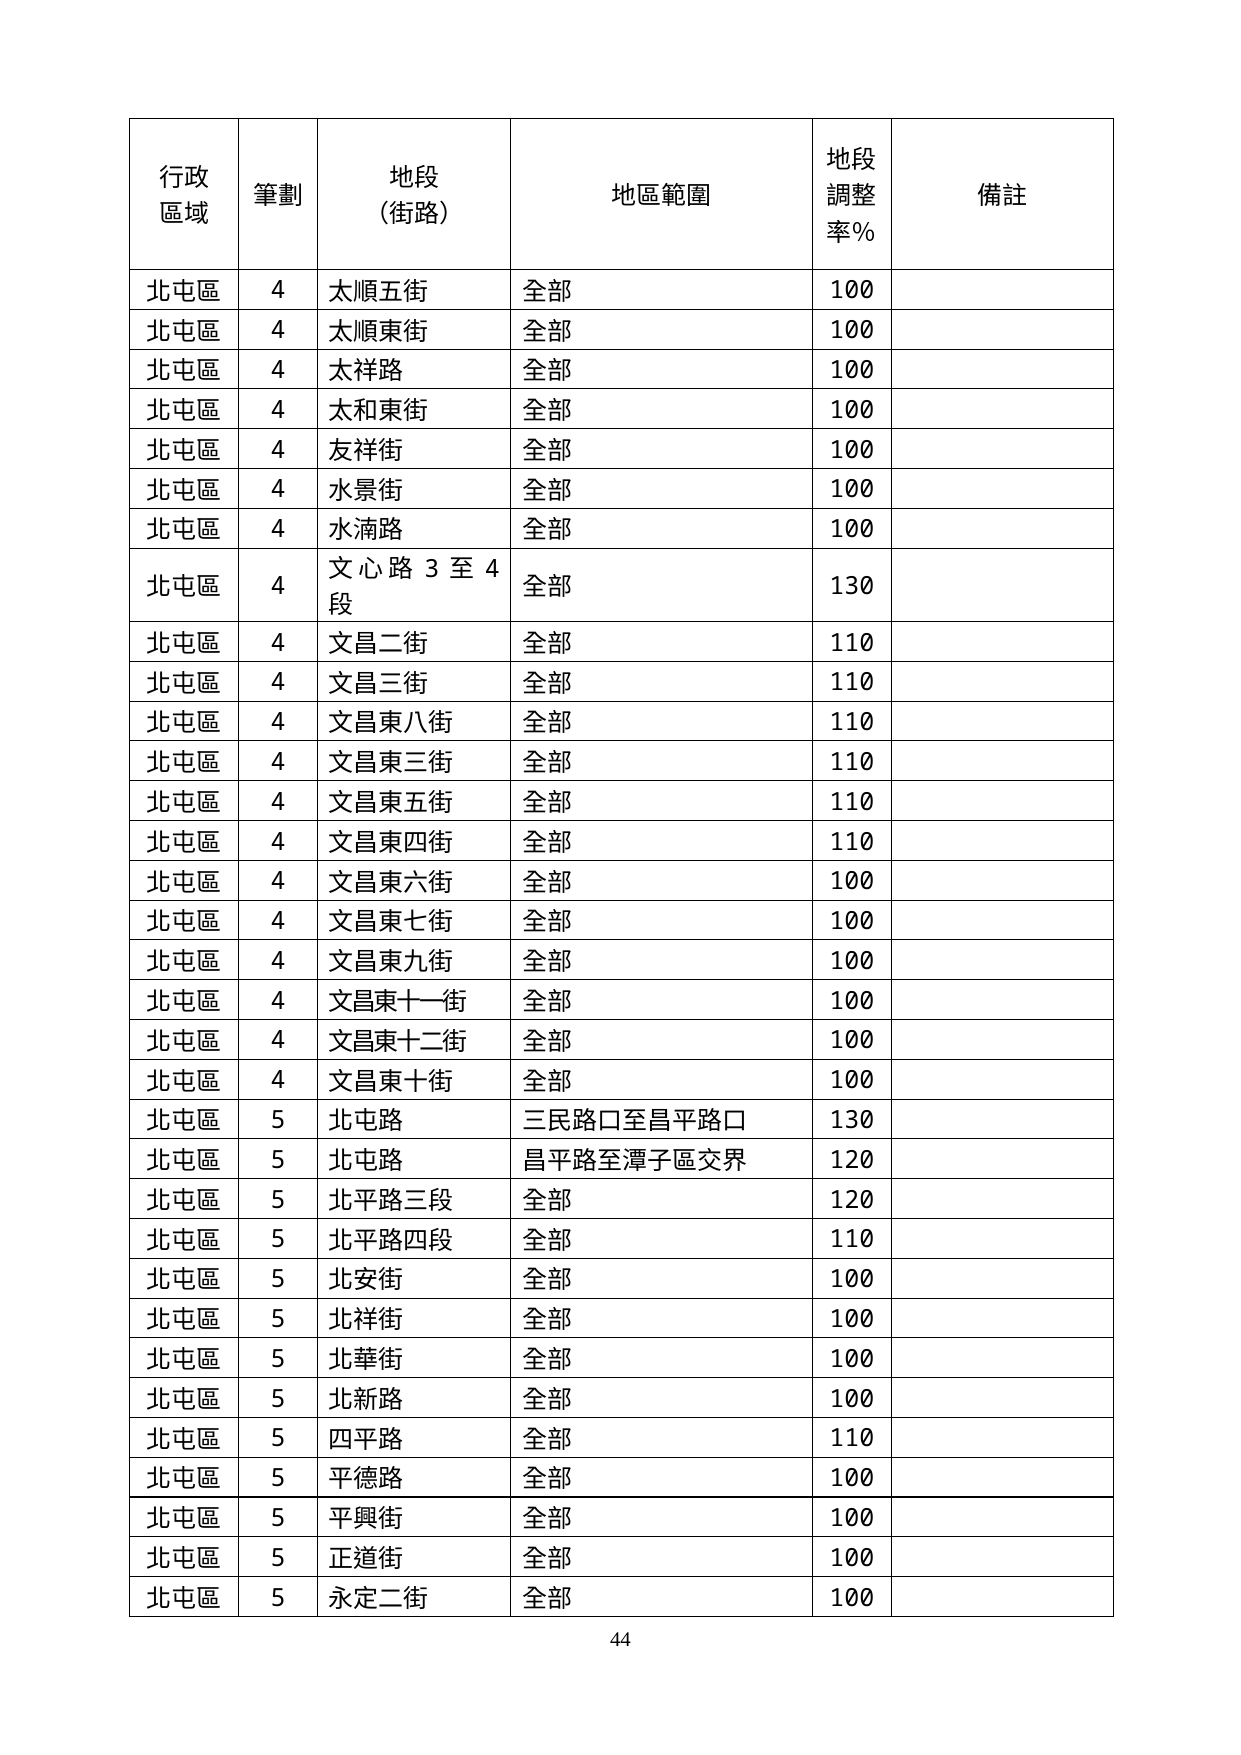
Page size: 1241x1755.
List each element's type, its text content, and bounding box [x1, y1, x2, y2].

table_cell 北屯區 [130, 821, 238, 860]
table_header 地段 （街路） [318, 119, 510, 269]
table_cell 北屯區 [130, 429, 238, 468]
table_cell 4 [239, 702, 317, 740]
table_cell 130 [813, 1100, 891, 1138]
table_cell 100 [813, 980, 891, 1019]
table_cell 100 [813, 509, 891, 547]
table_cell 全部 [511, 622, 812, 661]
table_cell 全部 [511, 1537, 812, 1576]
table_cell 文昌東八街 [318, 702, 510, 740]
table_cell [892, 622, 1113, 661]
table_cell 文昌東十街 [318, 1060, 510, 1098]
table_cell 全部 [511, 741, 812, 780]
table_cell [892, 1060, 1113, 1098]
table_cell 全部 [511, 310, 812, 348]
table_cell 三民路口至昌平路口 [511, 1100, 812, 1138]
table_cell 4 [239, 821, 317, 860]
table_cell 北屯區 [130, 509, 238, 547]
table_cell [892, 781, 1113, 820]
table_cell 正道街 [318, 1537, 510, 1576]
table_cell 4 [239, 270, 317, 309]
table_cell 文心路3至4段 [318, 549, 510, 621]
table_cell 4 [239, 781, 317, 820]
table_cell 5 [239, 1299, 317, 1337]
table_cell 全部 [511, 469, 812, 508]
table_cell 全部 [511, 1020, 812, 1059]
table_cell 全部 [511, 350, 812, 388]
table_cell [892, 1338, 1113, 1377]
table_cell 100 [813, 389, 891, 428]
table_cell 100 [813, 1577, 891, 1616]
table_cell 水景街 [318, 469, 510, 508]
table_cell 全部 [511, 1299, 812, 1337]
table_cell 100 [813, 901, 891, 939]
table_cell 平興街 [318, 1498, 510, 1536]
table_cell 全部 [511, 1378, 812, 1417]
table_cell 4 [239, 389, 317, 428]
table_cell 北屯區 [130, 1139, 238, 1178]
table_cell 全部 [511, 781, 812, 820]
table_cell 4 [239, 429, 317, 468]
table_cell 全部 [511, 980, 812, 1019]
table_cell 太順東街 [318, 310, 510, 348]
table_cell [892, 980, 1113, 1019]
table_cell 4 [239, 350, 317, 388]
table_cell 北屯路 [318, 1100, 510, 1138]
table_cell 永定二街 [318, 1577, 510, 1616]
table_cell 北屯區 [130, 980, 238, 1019]
table_cell 北屯區 [130, 741, 238, 780]
table_cell 文昌三街 [318, 662, 510, 701]
table_cell 文昌東四街 [318, 821, 510, 860]
table_cell [892, 1537, 1113, 1576]
table_cell 4 [239, 622, 317, 661]
table_cell 水湳路 [318, 509, 510, 547]
table_cell 5 [239, 1458, 317, 1496]
table_cell [892, 1418, 1113, 1457]
table_cell 4 [239, 509, 317, 547]
table_cell 4 [239, 549, 317, 621]
table_cell 5 [239, 1537, 317, 1576]
table_cell 100 [813, 310, 891, 348]
table_cell 北屯區 [130, 1378, 238, 1417]
table_cell [892, 901, 1113, 939]
table_cell 100 [813, 1338, 891, 1377]
table_cell [892, 662, 1113, 701]
table_cell 5 [239, 1418, 317, 1457]
table_cell 110 [813, 1418, 891, 1457]
table_cell 平德路 [318, 1458, 510, 1496]
table_cell 110 [813, 781, 891, 820]
table_cell 100 [813, 940, 891, 979]
table_cell 文昌東九街 [318, 940, 510, 979]
table_cell 北屯區 [130, 1537, 238, 1576]
table_cell 北屯區 [130, 1259, 238, 1297]
table_cell 北屯區 [130, 1458, 238, 1496]
table_cell [892, 1139, 1113, 1178]
table_cell 北屯區 [130, 901, 238, 939]
table_cell 4 [239, 469, 317, 508]
table_cell 110 [813, 1219, 891, 1258]
table_cell 110 [813, 821, 891, 860]
table_header 地區範圍 [511, 119, 812, 269]
table_cell 130 [813, 549, 891, 621]
table_cell 110 [813, 702, 891, 740]
table_cell 太祥路 [318, 350, 510, 388]
table_cell [892, 861, 1113, 899]
table_cell 北屯區 [130, 1100, 238, 1138]
table_cell 100 [813, 350, 891, 388]
table_cell 文昌東六街 [318, 861, 510, 899]
table_cell 北屯區 [130, 1060, 238, 1098]
table_cell [892, 509, 1113, 547]
table_cell [892, 1100, 1113, 1138]
table_cell 全部 [511, 1498, 812, 1536]
table_cell 全部 [511, 1458, 812, 1496]
table_cell 文昌東十二街 [318, 1020, 510, 1059]
table_cell 全部 [511, 1219, 812, 1258]
table_cell 100 [813, 1378, 891, 1417]
table_cell 文昌東十一街 [318, 980, 510, 1019]
table_cell 120 [813, 1139, 891, 1178]
table_cell 全部 [511, 1259, 812, 1297]
table_cell 北屯區 [130, 1179, 238, 1218]
table_cell 5 [239, 1179, 317, 1218]
table_cell 5 [239, 1338, 317, 1377]
table_cell 太順五街 [318, 270, 510, 309]
table_cell 110 [813, 662, 891, 701]
table_cell 全部 [511, 389, 812, 428]
table_cell [892, 821, 1113, 860]
table_cell 文昌東三街 [318, 741, 510, 780]
table_cell 北屯路 [318, 1139, 510, 1178]
table_cell 4 [239, 861, 317, 899]
table_cell 北屯區 [130, 1299, 238, 1337]
table_cell 5 [239, 1498, 317, 1536]
table_cell 全部 [511, 861, 812, 899]
table_cell 5 [239, 1100, 317, 1138]
table_cell 全部 [511, 662, 812, 701]
table_cell 北屯區 [130, 1020, 238, 1059]
table_cell [892, 549, 1113, 621]
table_cell 100 [813, 429, 891, 468]
table_cell [892, 1020, 1113, 1059]
table_cell 全部 [511, 702, 812, 740]
table_cell [892, 469, 1113, 508]
table_cell 昌平路至潭子區交界 [511, 1139, 812, 1178]
table_cell 100 [813, 1299, 891, 1337]
table_cell [892, 270, 1113, 309]
table_cell 100 [813, 861, 891, 899]
table_cell [892, 429, 1113, 468]
table_cell 北屯區 [130, 270, 238, 309]
table_cell 北屯區 [130, 702, 238, 740]
table_cell 北屯區 [130, 1418, 238, 1457]
table_cell 北屯區 [130, 1338, 238, 1377]
table_cell 110 [813, 741, 891, 780]
table_cell 100 [813, 270, 891, 309]
table_cell 全部 [511, 549, 812, 621]
table_cell 北華街 [318, 1338, 510, 1377]
table_cell [892, 1498, 1113, 1536]
table_cell 北平路四段 [318, 1219, 510, 1258]
table_cell [892, 1299, 1113, 1337]
table_cell 100 [813, 1537, 891, 1576]
table_cell [892, 389, 1113, 428]
table_cell 北新路 [318, 1378, 510, 1417]
table_cell 100 [813, 469, 891, 508]
table_cell [892, 1577, 1113, 1616]
table_cell 全部 [511, 429, 812, 468]
table_cell [892, 1179, 1113, 1218]
table_cell 5 [239, 1139, 317, 1178]
table_cell 北屯區 [130, 940, 238, 979]
table_cell 北屯區 [130, 350, 238, 388]
table_cell 全部 [511, 1060, 812, 1098]
table_cell 5 [239, 1577, 317, 1616]
table_cell 100 [813, 1458, 891, 1496]
table_cell 北安街 [318, 1259, 510, 1297]
table_cell 100 [813, 1060, 891, 1098]
table_cell 全部 [511, 1338, 812, 1377]
table_cell 100 [813, 1498, 891, 1536]
table_cell [892, 1259, 1113, 1297]
table_cell [892, 1458, 1113, 1496]
table_cell [892, 741, 1113, 780]
table_cell 北屯區 [130, 1219, 238, 1258]
table_cell [892, 1219, 1113, 1258]
table_cell 全部 [511, 1418, 812, 1457]
table_cell 文昌東五街 [318, 781, 510, 820]
table_cell 文昌二街 [318, 622, 510, 661]
table_cell 4 [239, 741, 317, 780]
table_cell 全部 [511, 940, 812, 979]
table_header 筆劃 [239, 119, 317, 269]
table_cell [892, 940, 1113, 979]
table_header 備註 [892, 119, 1113, 269]
table_cell 四平路 [318, 1418, 510, 1457]
table_cell 北屯區 [130, 662, 238, 701]
table_cell 北屯區 [130, 310, 238, 348]
table_cell 北屯區 [130, 549, 238, 621]
table_cell 北平路三段 [318, 1179, 510, 1218]
table_cell 5 [239, 1219, 317, 1258]
table_cell 110 [813, 622, 891, 661]
table_cell 全部 [511, 1577, 812, 1616]
table_cell 北屯區 [130, 469, 238, 508]
table_cell 北屯區 [130, 1577, 238, 1616]
table_cell 4 [239, 901, 317, 939]
table_cell 北屯區 [130, 781, 238, 820]
table_cell 100 [813, 1020, 891, 1059]
table_cell [892, 350, 1113, 388]
table_cell 5 [239, 1378, 317, 1417]
table_cell 北屯區 [130, 622, 238, 661]
table_cell 4 [239, 940, 317, 979]
table_cell 4 [239, 662, 317, 701]
table_cell 友祥街 [318, 429, 510, 468]
table_cell 北祥街 [318, 1299, 510, 1337]
table_header 行政 區域 [130, 119, 238, 269]
table_cell 4 [239, 310, 317, 348]
table_cell 5 [239, 1259, 317, 1297]
table_cell 北屯區 [130, 1498, 238, 1536]
table_cell 全部 [511, 509, 812, 547]
table_cell [892, 1378, 1113, 1417]
table_cell 120 [813, 1179, 891, 1218]
table_cell [892, 702, 1113, 740]
table_cell 太和東街 [318, 389, 510, 428]
table_cell 4 [239, 1020, 317, 1059]
table_cell 北屯區 [130, 389, 238, 428]
table_cell 4 [239, 980, 317, 1019]
table_cell 100 [813, 1259, 891, 1297]
table_cell 文昌東七街 [318, 901, 510, 939]
table_cell 全部 [511, 901, 812, 939]
table_header 地段調整率％ [813, 119, 891, 269]
table_cell 全部 [511, 1179, 812, 1218]
table_cell 4 [239, 1060, 317, 1098]
table_cell 北屯區 [130, 861, 238, 899]
table_cell 全部 [511, 270, 812, 309]
table_cell [892, 310, 1113, 348]
table_cell 全部 [511, 821, 812, 860]
